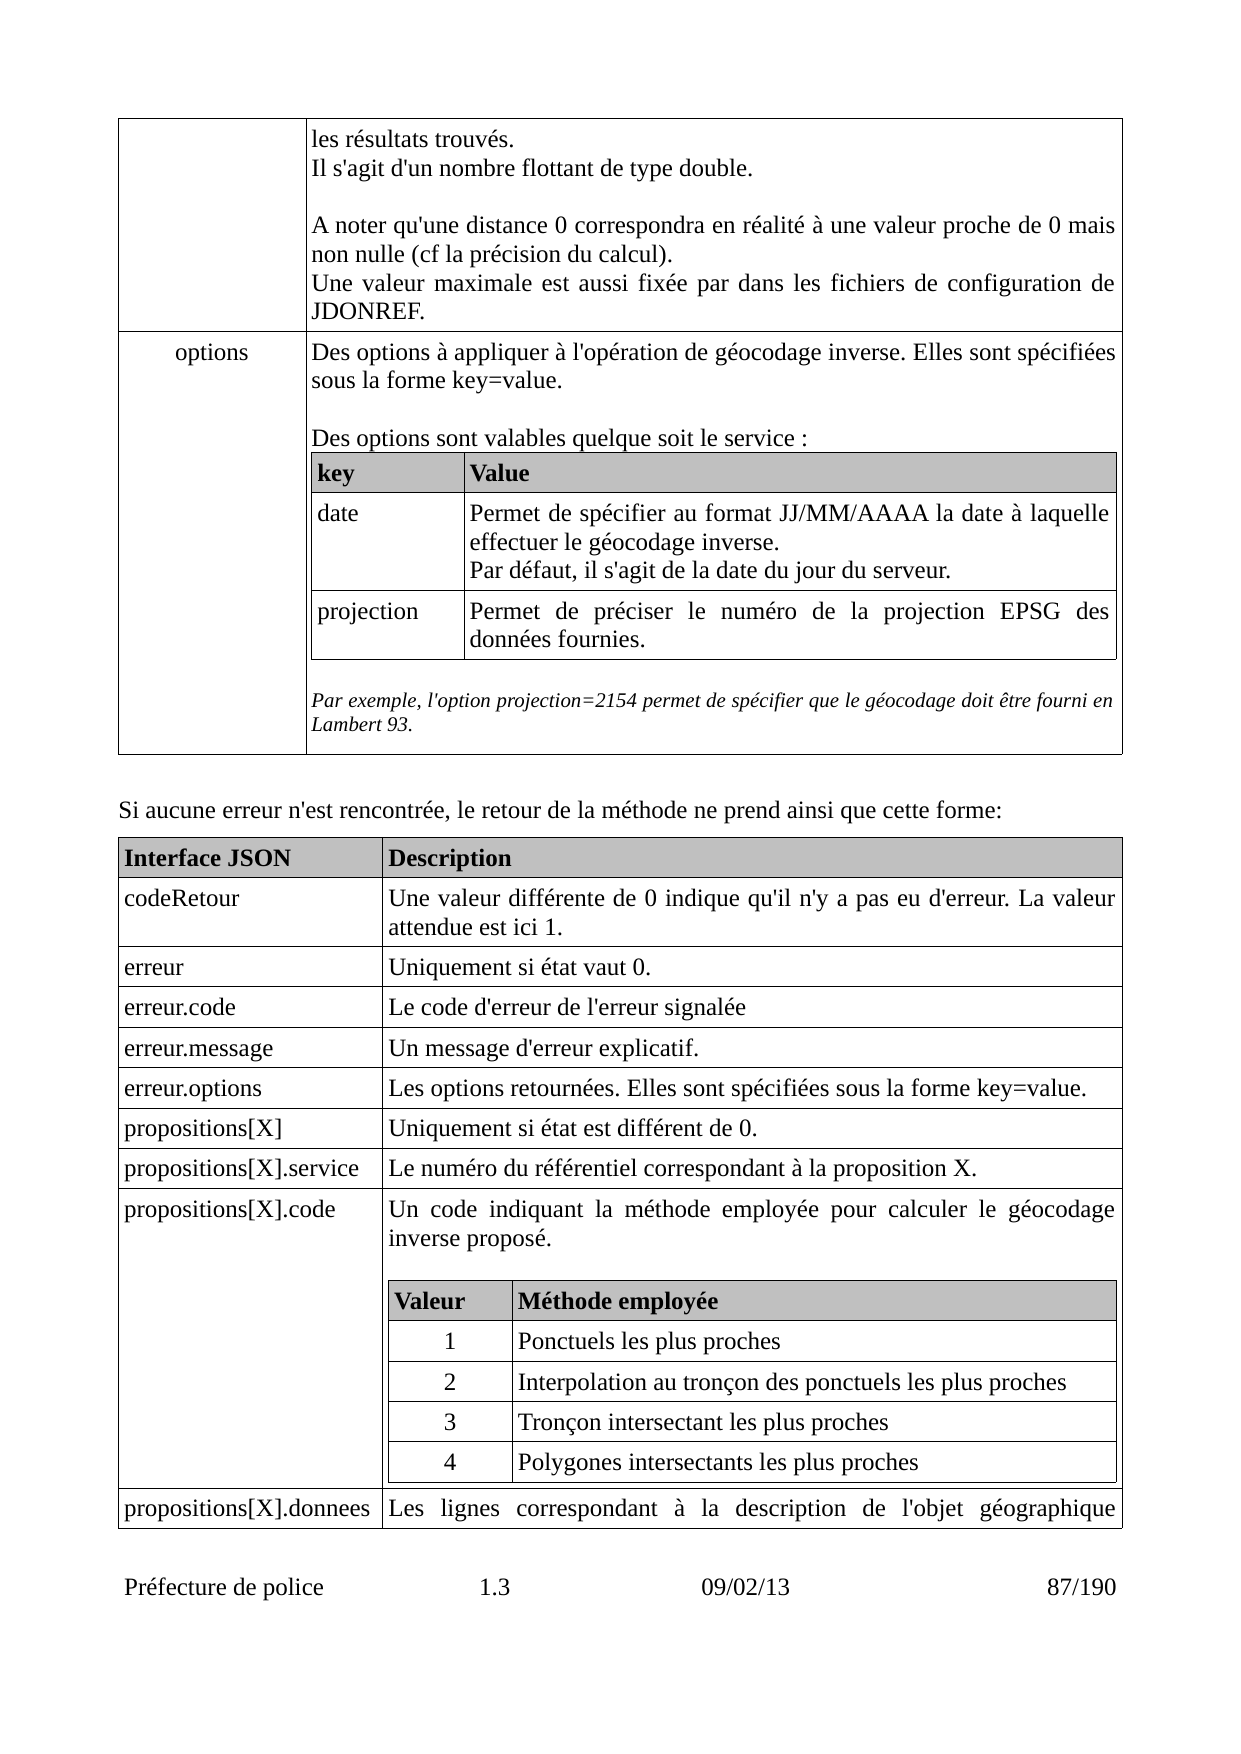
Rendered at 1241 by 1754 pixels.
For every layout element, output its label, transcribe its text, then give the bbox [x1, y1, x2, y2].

table_cell Interpolation au tronçon des ponctuels les plus proches [513, 1362, 1116, 1401]
table_cell erreur.code [119, 987, 382, 1027]
table_cell Les lignes correspondant à la description de l'objet géographique [383, 1489, 1122, 1528]
table_cell propositions[X].donnees [119, 1489, 382, 1528]
table_cell Le numéro du référentiel correspondant à la proposition X. [383, 1149, 1122, 1188]
table_header Description [383, 838, 1122, 877]
table_cell propositions[X].code [119, 1189, 382, 1488]
table_cell Des options à appliquer à l'opération de géocodage inverse. Elles sont spécifiées sous la forme key=value. Des options sont valables quelque soit le service : Par exemple, l'option projection=2154 permet de spécifier que le géocodage doit être fourni en Lambert 93. [307, 332, 1122, 754]
table_cell 3 [389, 1402, 512, 1441]
table_cell Permet de préciser le numéro de la projection EPSG des données fournies. [465, 591, 1116, 659]
table_cell 2 [389, 1362, 512, 1401]
table_cell erreur.message [119, 1028, 382, 1067]
table_cell erreur.options [119, 1068, 382, 1107]
table_cell Uniquement si état vaut 0. [383, 947, 1122, 986]
table_cell date [312, 493, 464, 590]
table_cell Un message d'erreur explicatif. [383, 1028, 1122, 1067]
table_cell Un code indiquant la méthode employée pour calculer le géocodage inverse proposé. [383, 1189, 1122, 1488]
table_header Interface JSON [119, 838, 382, 877]
table_header Value [465, 453, 1116, 492]
table_cell [119, 119, 306, 331]
text Si aucune erreur n'est rencontrée, le retour de la méthode ne prend ainsi que cette forme: [118, 796, 1122, 824]
table_cell projection [312, 591, 464, 659]
table_cell les résultats trouvés. Il s'agit d'un nombre flottant de type double. A noter qu'une distance 0 correspondra en réalité à une valeur proche de 0 mais non nulle (cf la précision du calcul). Une valeur maximale est aussi fixée par dans les fichiers de configuration de JDONREF. [307, 119, 1122, 331]
table_cell Uniquement si état est différent de 0. [383, 1109, 1122, 1148]
table_cell propositions[X] [119, 1109, 382, 1148]
table_cell Tronçon intersectant les plus proches [513, 1402, 1116, 1441]
table_cell Ponctuels les plus proches [513, 1321, 1116, 1361]
table_cell propositions[X].service [119, 1149, 382, 1188]
table_header Valeur [389, 1281, 512, 1320]
table_cell 1 [389, 1321, 512, 1361]
table_cell Polygones intersectants les plus proches [513, 1442, 1116, 1482]
table_cell 4 [389, 1442, 512, 1482]
table_cell Les options retournées. Elles sont spécifiées sous la forme key=value. [383, 1068, 1122, 1107]
table_header Méthode employée [513, 1281, 1116, 1320]
table_cell Permet de spécifier au format JJ/MM/AAAA la date à laquelle effectuer le géocodage inverse. Par défaut, il s'agit de la date du jour du serveur. [465, 493, 1116, 590]
table_cell erreur [119, 947, 382, 986]
table_cell options [119, 332, 306, 754]
table_cell Une valeur différente de 0 indique qu'il n'y a pas eu d'erreur. La valeur attendue est ici 1. [383, 878, 1122, 946]
table_header key [312, 453, 464, 492]
table_cell Le code d'erreur de l'erreur signalée [383, 987, 1122, 1027]
table_cell codeRetour [119, 878, 382, 946]
